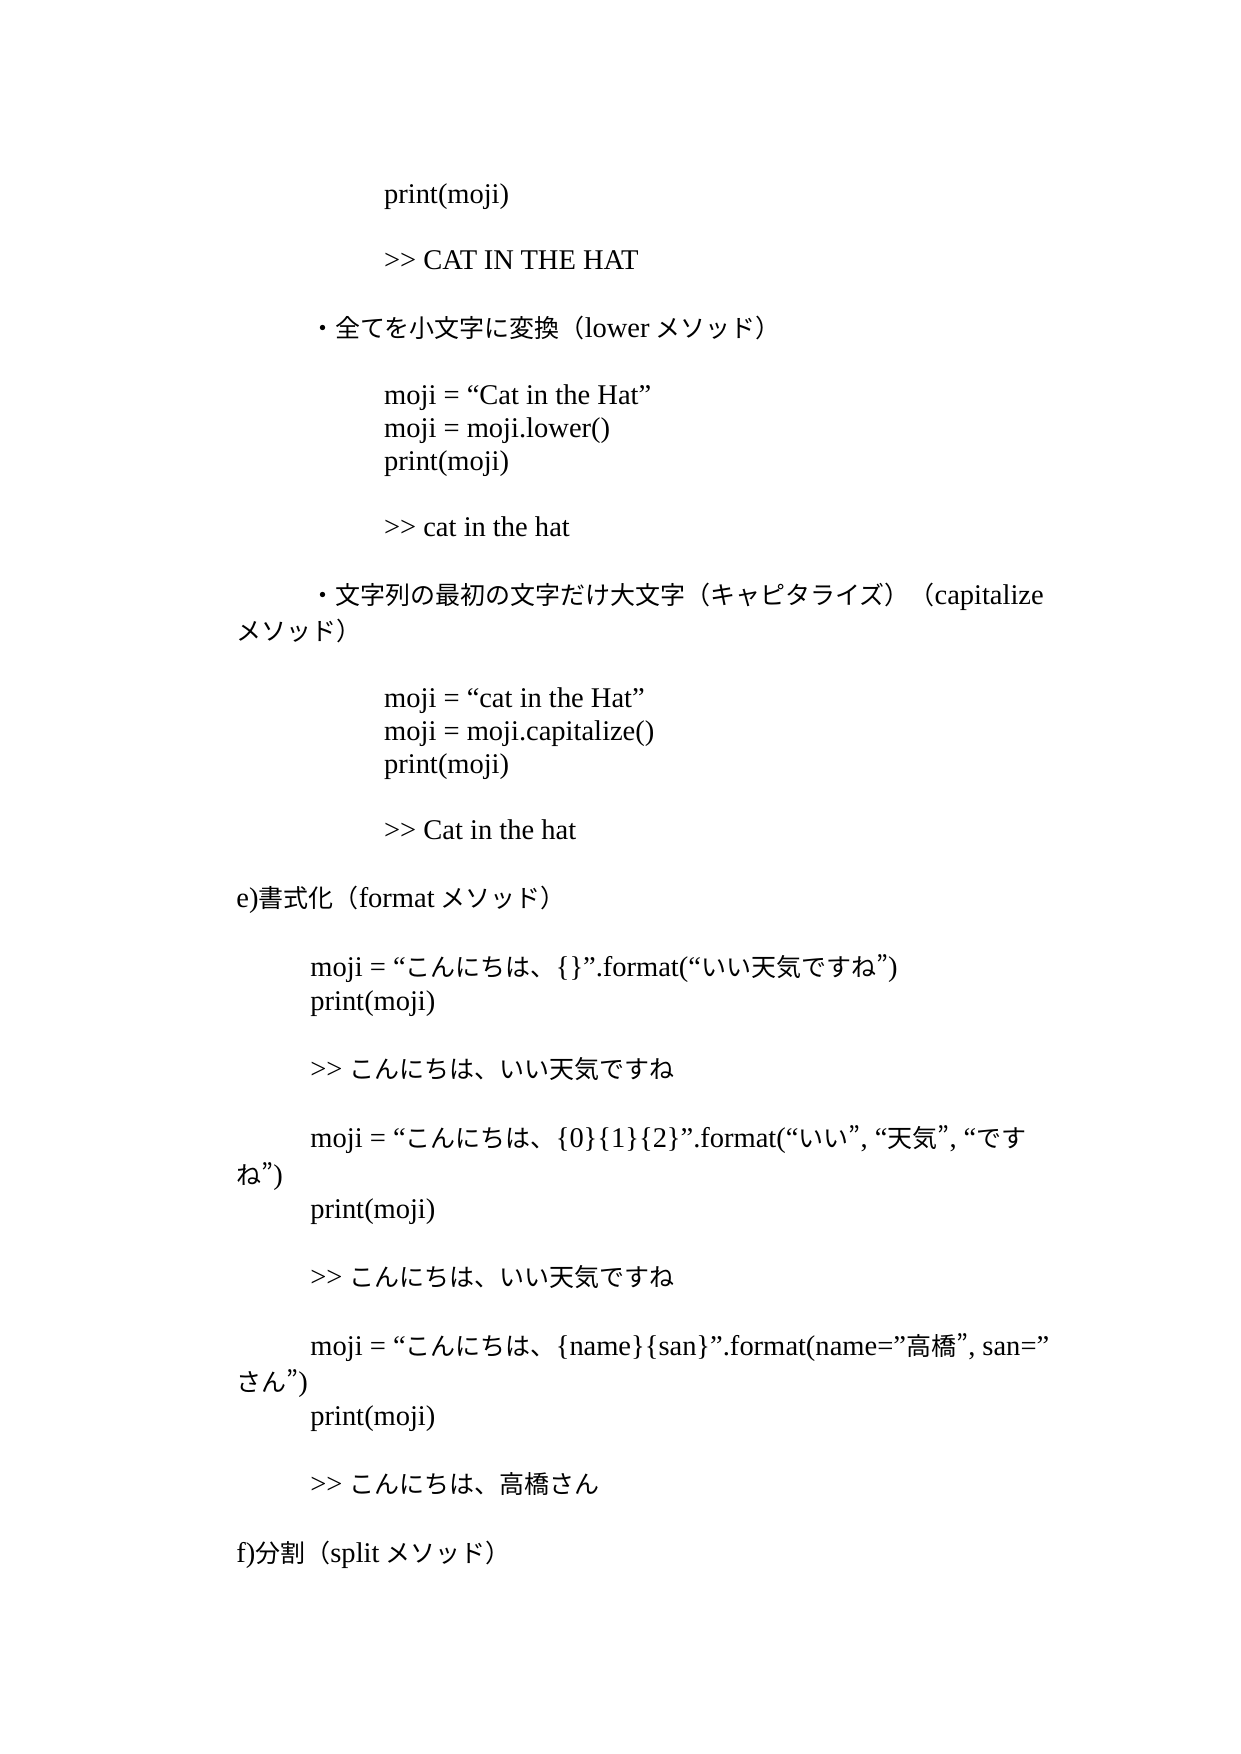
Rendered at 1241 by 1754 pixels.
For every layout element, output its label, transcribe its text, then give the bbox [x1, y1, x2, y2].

text f)分割（splitメソッド） [236, 1534, 1063, 1570]
text moji = “Cat in the Hat” [236, 378, 1063, 411]
text moji = “こんにちは、{}”.format(“いい天気ですね”) [236, 948, 1063, 984]
text print(moji) [236, 984, 1063, 1017]
text print(moji) [236, 747, 1063, 780]
text moji = “こんにちは、{name}{san}”.format(name=”高橋”, san=”さん”) [236, 1326, 1063, 1399]
text moji = “cat in the Hat” [236, 681, 1063, 714]
text >> CAT IN THE HAT [236, 243, 1063, 276]
text >> Cat in the hat [236, 813, 1063, 846]
text print(moji) [236, 1191, 1063, 1224]
text print(moji) [236, 177, 1063, 210]
text ・全てを小文字に変換（lowerメソッド） [236, 309, 1063, 345]
text >> cat in the hat [236, 510, 1063, 543]
text >> こんにちは、いい天気ですね [236, 1257, 1063, 1293]
text e)書式化（formatメソッド） [236, 878, 1063, 915]
text moji = “こんにちは、{0}{1}{2}”.format(“いい”, “天気”, “ですね”) [236, 1119, 1063, 1191]
text moji = moji.lower() [236, 411, 1063, 444]
text >> こんにちは、いい天気ですね [236, 1050, 1063, 1086]
text moji = moji.capitalize() [236, 714, 1063, 747]
text >> こんにちは、高橋さん [236, 1465, 1063, 1501]
text ・文字列の最初の文字だけ大文字（キャピタライズ）（capitalizeメソッド） [236, 576, 1063, 648]
text print(moji) [236, 1399, 1063, 1432]
text print(moji) [236, 444, 1063, 477]
